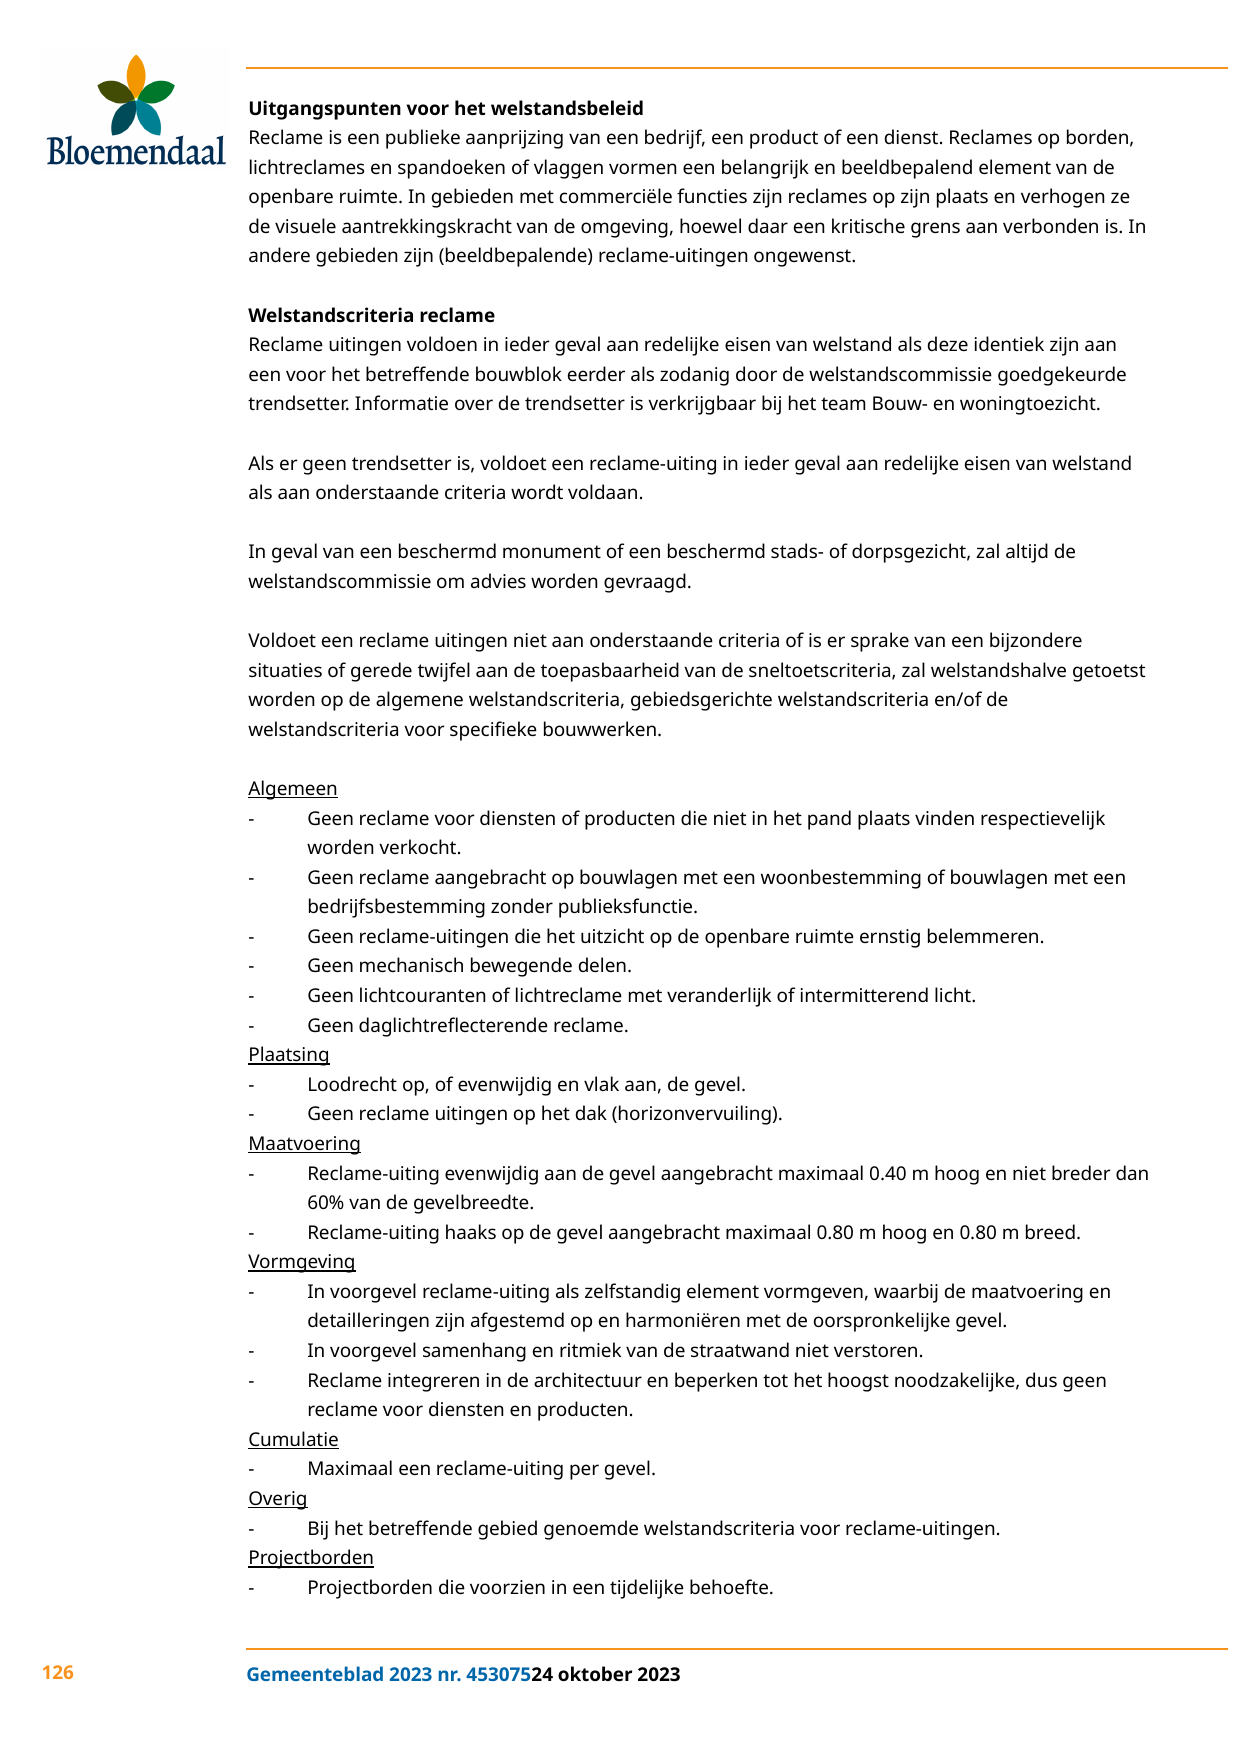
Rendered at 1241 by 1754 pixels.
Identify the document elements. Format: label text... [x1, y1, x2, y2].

text Vormgeving [248, 1248, 1152, 1274]
list Reclame integreren in de architectuur en beperken tot het hoogst noodzakelijke, dus geen reclame voor diensten en producten. [248, 1367, 1152, 1422]
list Geen reclame voor diensten of producten die niet in het pand plaats vinden respectievelijk worden verkocht. [248, 805, 1152, 860]
list Geen reclame-uitingen die het uitzicht op de openbare ruimte ernstig belemmeren. [248, 923, 1152, 949]
text Plaatsing [248, 1041, 1152, 1067]
list In voorgevel reclame-uiting als zelfstandig element vormgeven, waarbij de maatvoering en detailleringen zijn afgestemd op en harmoniëren met de oorspronkelijke gevel. [248, 1278, 1152, 1333]
picture [41, 47, 231, 172]
list Geen reclame aangebracht op bouwlagen met een woonbestemming of bouwlagen met een bedrijfsbestemming zonder publieksfunctie. [248, 864, 1152, 919]
list Geen mechanisch bewegende delen. [248, 953, 1152, 978]
text Uitgangspunten voor het welstandsbeleid [248, 95, 1152, 121]
list Bij het betreffende gebied genoemde welstandscriteria voor reclame-uitingen. [248, 1515, 1152, 1541]
list Maximaal een reclame-uiting per gevel. [248, 1456, 1152, 1481]
text Maatvoering [248, 1130, 1152, 1156]
list Loodrecht op, of evenwijdig en vlak aan, de gevel. [248, 1071, 1152, 1097]
text In geval van een beschermd monument of een beschermd stads- of dorpsgezicht, zal altijd de welstandscommissie om advies worden gevraagd. [248, 538, 1152, 594]
list Reclame-uiting evenwijdig aan de gevel aangebracht maximaal 0.40 m hoog en niet breder dan 60% van de gevelbreedte. [248, 1160, 1152, 1215]
text Cumulatie [248, 1426, 1152, 1452]
text Als er geen trendsetter is, voldoet een reclame-uiting in ieder geval aan redelijke eisen van welstand als aan onderstaande criteria wordt voldaan. [248, 450, 1152, 505]
text Projectborden [248, 1544, 1152, 1570]
text Reclame uitingen voldoen in ieder geval aan redelijke eisen van welstand als deze identiek zijn aan een voor het betreffende bouwblok eerder als zodanig door de welstandscommissie goedgekeurde trendsetter. Informatie over de trendsetter is verkrijgbaar bij het team Bouw- en woningtoezicht. [248, 331, 1152, 416]
list Geen daglichtreflecterende reclame. [248, 1012, 1152, 1038]
list Geen lichtcouranten of lichtreclame met veranderlijk of intermitterend licht. [248, 982, 1152, 1008]
text Algemeen [248, 775, 1152, 801]
text Reclame is een publieke aanprijzing van een bedrijf, een product of een dienst. Reclames op borden, lichtreclames en spandoeken of vlaggen vormen een belangrijk en beeldbepalend element van de openbare ruimte. In gebieden met commerciële functies zijn reclames op zijn plaats en verhogen ze de visuele aantrekkingskracht van de omgeving, hoewel daar een kritische grens aan verbonden is. In andere gebieden zijn (beeldbepalende) reclame-uitingen ongewenst. [248, 124, 1152, 268]
list Geen reclame uitingen op het dak (horizonvervuiling). [248, 1101, 1152, 1126]
list In voorgevel samenhang en ritmiek van de straatwand niet verstoren. [248, 1337, 1152, 1363]
text Overig [248, 1485, 1152, 1511]
list Projectborden die voorzien in een tijdelijke behoefte. [248, 1574, 1152, 1600]
text Voldoet een reclame uitingen niet aan onderstaande criteria of is er sprake van een bijzondere situaties of gerede twijfel aan de toepasbaarheid van de sneltoetscriteria, zal welstandshalve getoetst worden op de algemene welstandscriteria, gebiedsgerichte welstandscriteria en/of de welstandscriteria voor specifieke bouwwerken. [248, 627, 1152, 742]
list Reclame-uiting haaks op de gevel aangebracht maximaal 0.80 m hoog en 0.80 m breed. [248, 1219, 1152, 1245]
text Welstandscriteria reclame [248, 302, 1152, 328]
